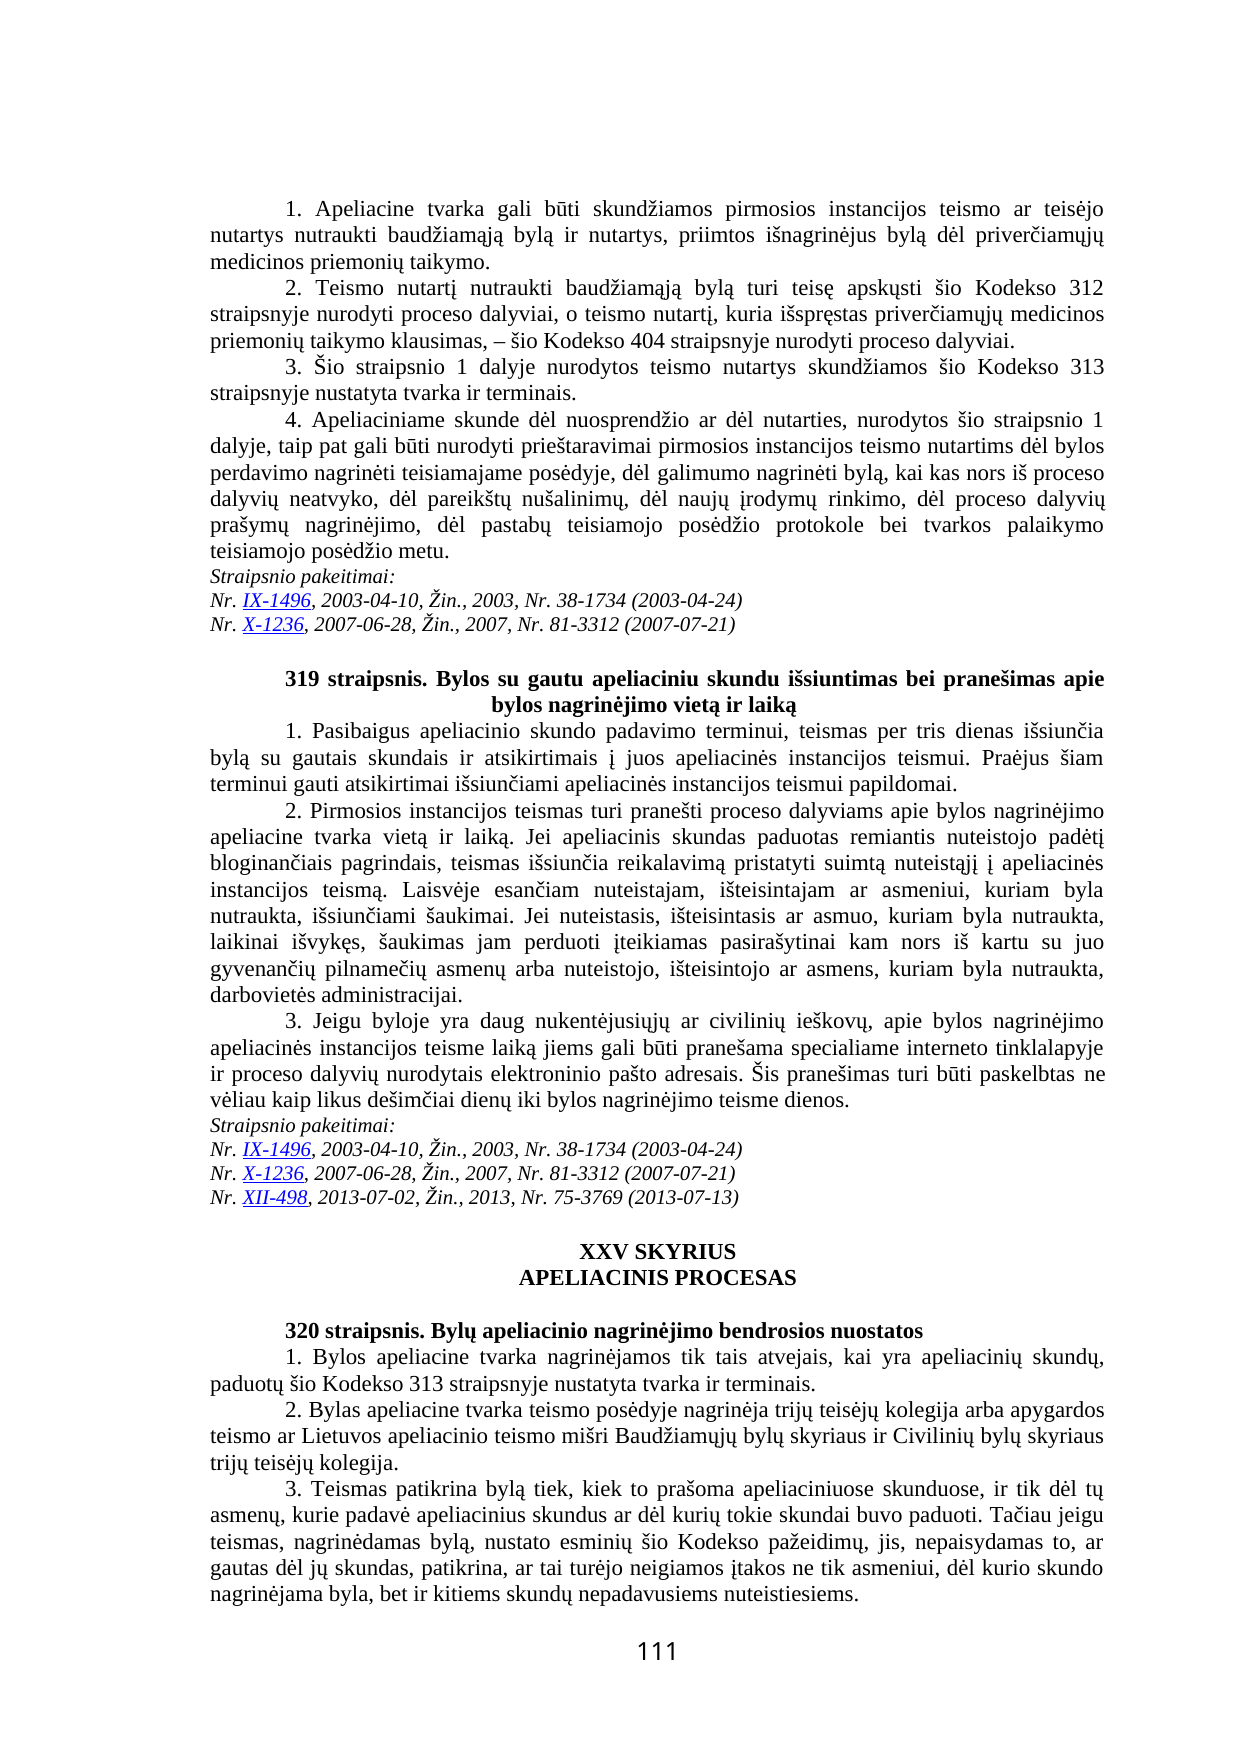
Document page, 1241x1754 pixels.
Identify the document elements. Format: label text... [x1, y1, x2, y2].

text Nr. XII-498, 2013-07-02, Žin., 2013, Nr. 75-3769 (2013-07-13) [210, 1185, 1106, 1209]
text 3. Šio straipsnio 1 dalyje nurodytos teismo nutartys skundžiamos šio Kodekso 313 straipsnyje nustatyta tvarka ir terminais. [210, 353, 1106, 406]
text Nr. IX-1496, 2003-04-10, Žin., 2003, Nr. 38-1734 (2003-04-24) [210, 588, 1106, 612]
text 2. Pirmosios instancijos teismas turi pranešti proceso dalyviams apie bylos nagrinėjimo apeliacine tvarka vietą ir laiką. Jei apeliacinis skundas paduotas remiantis nuteistojo padėtį bloginančiais pagrindais, teismas išsiunčia reikalavimą pristatyti suimtą nuteistąjį į apeliacinės instancijos teismą. Laisvėje esančiam nuteistajam, išteisintajam ar asmeniui, kuriam byla nutraukta, išsiunčiami šaukimai. Jei nuteistasis, išteisintasis ar asmuo, kuriam byla nutraukta, laikinai išvykęs, šaukimas jam perduoti įteikiamas pasirašytinai kam nors iš kartu su juo gyvenančių pilnamečių asmenų arba nuteistojo, išteisintojo ar asmens, kuriam byla nutraukta, darbovietės administracijai. [210, 797, 1106, 1007]
text Straipsnio pakeitimai: [210, 564, 1106, 588]
text 1. Apeliacine tvarka gali būti skundžiamos pirmosios instancijos teismo ar teisėjo nutartys nutraukti baudžiamąją bylą ir nutartys, priimtos išnagrinėjus bylą dėl priverčiamųjų medicinos priemonių taikymo. [210, 195, 1106, 274]
text 3. Jeigu byloje yra daug nukentėjusiųjų ar civilinių ieškovų, apie bylos nagrinėjimo apeliacinės instancijos teisme laiką jiems gali būti pranešama specialiame interneto tinklalapyje ir proceso dalyvių nurodytais elektroninio pašto adresais. Šis pranešimas turi būti paskelbtas ne vėliau kaip likus dešimčiai dienų iki bylos nagrinėjimo teisme dienos. [210, 1007, 1106, 1113]
text 2. Teismo nutartį nutraukti baudžiamąją bylą turi teisę apskųsti šio Kodekso 312 straipsnyje nurodyti proceso dalyviai, o teismo nutartį, kuria išspręstas priverčiamųjų medicinos priemonių taikymo klausimas, – šio Kodekso 404 straipsnyje nurodyti proceso dalyviai. [210, 274, 1106, 353]
text 320 straipsnis. Bylų apeliacinio nagrinėjimo bendrosios nuostatos [210, 1317, 1106, 1343]
text XXV skyrius [210, 1238, 1106, 1264]
text Straipsnio pakeitimai: [210, 1113, 1106, 1137]
text 319 straipsnis. Bylos su gautu apeliaciniu skundu išsiuntimas bei pranešimas apie bylos nagrinėjimo vietą ir laiką [285, 665, 1106, 718]
text 1. Pasibaigus apeliacinio skundo padavimo terminui, teismas per tris dienas išsiunčia bylą su gautais skundais ir atsikirtimais į juos apeliacinės instancijos teismui. Praėjus šiam terminui gauti atsikirtimai išsiunčiami apeliacinės instancijos teismui papildomai. [210, 718, 1106, 797]
text Apeliacinis procesas [210, 1264, 1106, 1291]
text 2. Bylas apeliacine tvarka teismo posėdyje nagrinėja trijų teisėjų kolegija arba apygardos teismo ar Lietuvos apeliacinio teismo mišri Baudžiamųjų bylų skyriaus ir Civilinių bylų skyriaus trijų teisėjų kolegija. [210, 1396, 1106, 1475]
text 4. Apeliaciniame skunde dėl nuosprendžio ar dėl nutarties, nurodytos šio straipsnio 1 dalyje, taip pat gali būti nurodyti prieštaravimai pirmosios instancijos teismo nutartims dėl bylos perdavimo nagrinėti teisiamajame posėdyje, dėl galimumo nagrinėti bylą, kai kas nors iš proceso dalyvių neatvyko, dėl pareikštų nušalinimų, dėl naujų įrodymų rinkimo, dėl proceso dalyvių prašymų nagrinėjimo, dėl pastabų teisiamojo posėdžio protokole bei tvarkos palaikymo teisiamojo posėdžio metu. [210, 406, 1106, 564]
text 3. Teismas patikrina bylą tiek, kiek to prašoma apeliaciniuose skunduose, ir tik dėl tų asmenų, kurie padavė apeliacinius skundus ar dėl kurių tokie skundai buvo paduoti. Tačiau jeigu teismas, nagrinėdamas bylą, nustato esminių šio Kodekso pažeidimų, jis, nepaisydamas to, ar gautas dėl jų skundas, patikrina, ar tai turėjo neigiamos įtakos ne tik asmeniui, dėl kurio skundo nagrinėjama byla, bet ir kitiems skundų nepadavusiems nuteistiesiems. [210, 1475, 1106, 1607]
text 1. Bylos apeliacine tvarka nagrinėjamos tik tais atvejais, kai yra apeliacinių skundų, paduotų šio Kodekso 313 straipsnyje nustatyta tvarka ir terminais. [210, 1343, 1106, 1396]
text Nr. X-1236, 2007-06-28, Žin., 2007, Nr. 81-3312 (2007-07-21) [210, 612, 1106, 636]
text Nr. X-1236, 2007-06-28, Žin., 2007, Nr. 81-3312 (2007-07-21) [210, 1161, 1106, 1185]
text Nr. IX-1496, 2003-04-10, Žin., 2003, Nr. 38-1734 (2003-04-24) [210, 1137, 1106, 1161]
